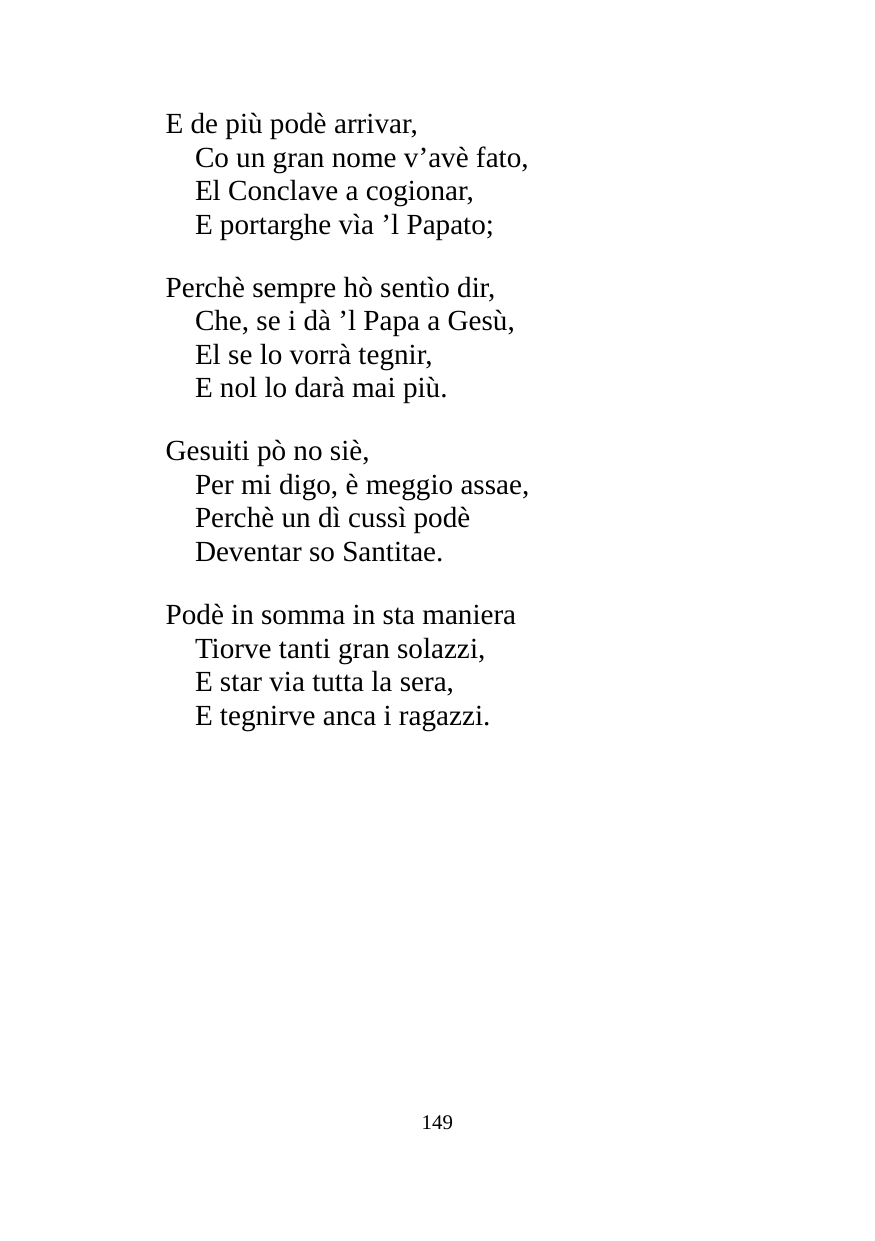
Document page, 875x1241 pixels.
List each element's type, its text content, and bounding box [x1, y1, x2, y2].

text Gesuiti pò no siè, Per mi digo, è meggio assae, Perchè un dì cussì podè Deventar so Santitae. [165, 433, 768, 568]
text Podè in somma in sta maniera Tiorve tanti gran solazzi, E star via tutta la sera, E tegnirve anca i ragazzi. [165, 597, 768, 731]
text E de più podè arrivar, Co un gran nome v’avè fato, El Conclave a cogionar, E portarghe vìa ’l Papato; [165, 106, 768, 240]
text Perchè sempre hò sentìo dir, Che, se i dà ’l Papa a Gesù, El se lo vorrà tegnir, E nol lo darà mai più. [165, 270, 768, 404]
